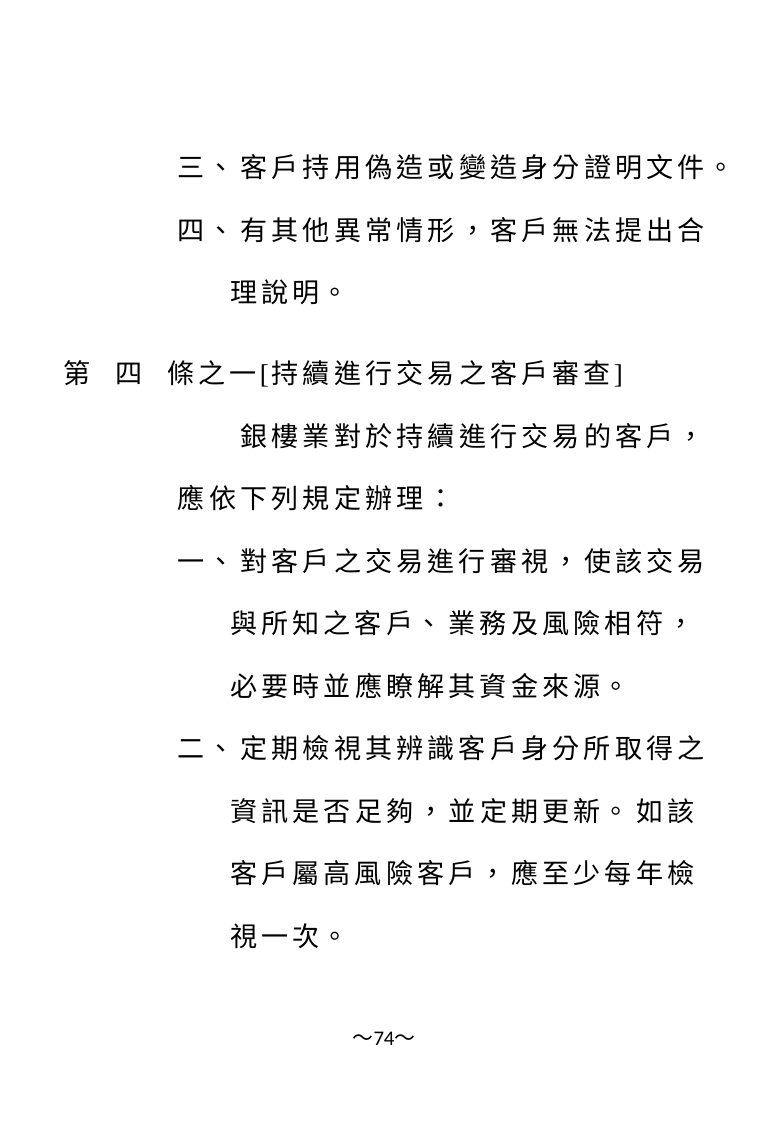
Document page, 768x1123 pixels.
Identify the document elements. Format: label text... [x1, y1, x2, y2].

text 第 四 條之一[持續進行交易之客戶審查] [61, 330, 708, 393]
text 銀樓業對於持續進行交易的客戶，應依下列規定辦理： [174, 393, 707, 518]
text 三、客戶持用偽造或變造身分證明文件。 [173, 124, 707, 187]
text 二、定期檢視其辨識客戶身分所取得之資訊是否足夠，並定期更新。如該客戶屬高風險客戶，應至少每年檢視一次。 [173, 705, 707, 955]
text 一、對客戶之交易進行審視，使該交易與所知之客戶、業務及風險相符，必要時並應瞭解其資金來源。 [173, 518, 707, 705]
text 四、有其他異常情形，客戶無法提出合理說明。 [173, 187, 707, 312]
